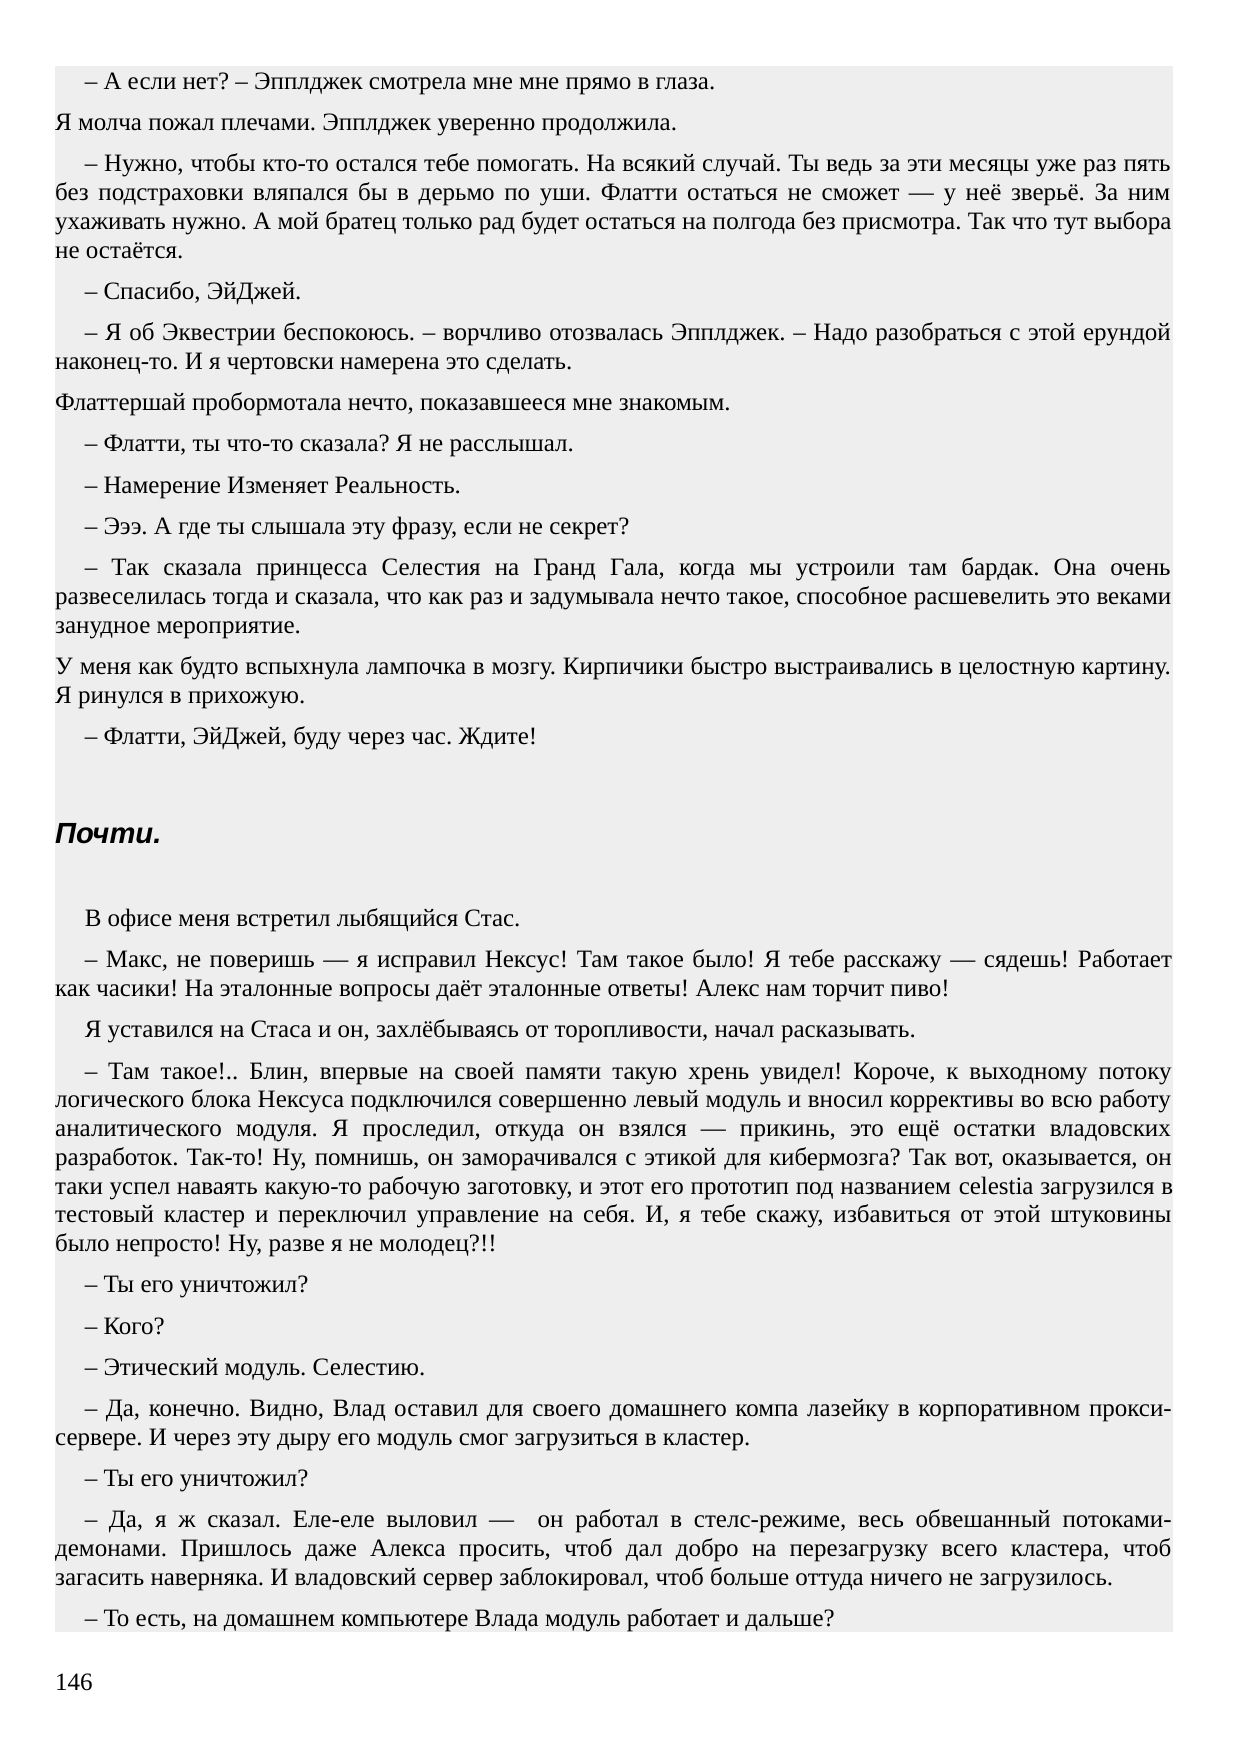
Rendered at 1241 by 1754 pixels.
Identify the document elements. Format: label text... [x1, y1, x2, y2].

text – То есть, на домашнем компьютере Влада модуль работает и дальше? [55, 1603, 1173, 1632]
text – Ты его уничтожил? [55, 1269, 1173, 1298]
text – Ты его уничтожил? [55, 1463, 1173, 1492]
text – Да, конечно. Видно, Влад оставил для своего домашнего компа лазейку в корпоративном прокси-сервере. И через эту дыру его модуль смог загрузиться в кластер. [55, 1393, 1173, 1451]
text – Макс, не поверишь — я исправил Нексус! Там такое было! Я тебе расскажу — сядешь! Работает как часики! На эталонные вопросы даёт эталонные ответы! Алекс нам торчит пиво! [55, 944, 1173, 1002]
text – Флатти, ЭйДжей, буду через час. Ждите! [55, 721, 1173, 750]
text – Так сказала принцесса Селестия на Гранд Гала, когда мы устроили там бардак. Она очень развеселилась тогда и сказала, что как раз и задумывала нечто такое, способное расшевелить это веками занудное мероприятие. [55, 552, 1173, 638]
list У меня как будто вспыхнула лампочка в мозгу. Кирпичики быстро выстраивались в целостную картину. Я ринулся в прихожую. [55, 651, 1173, 708]
text – Там такое!.. Блин, впервые на своей памяти такую хрень увидел! Короче, к выходному потоку логического блока Нексуса подключился совершенно левый модуль и вносил коррективы во всю работу аналитического модуля. Я проследил, откуда он взялся — прикинь, это ещё остатки владовских разработок. Так-то! Ну, помнишь, он заморачивался с этикой для кибермозга? Так вот, оказывается, он таки успел наваять какую-то рабочую заготовку, и этот его прототип под названием celestia загрузился в тестовый кластер и переключил управление на себя. И, я тебе скажу, избавиться от этой штуковины было непросто! Ну, разве я не молодец?!! [55, 1056, 1173, 1257]
text – Эээ. А где ты слышала эту фразу, если не секрет? [55, 511, 1173, 540]
list Я молча пожал плечами. Эпплджек уверенно продолжила. [55, 107, 1173, 136]
text В офисе меня встретил лыбящийся Стас. [55, 903, 1173, 932]
text – Спасибо, ЭйДжей. [55, 276, 1173, 305]
text – Нужно, чтобы кто-то остался тебе помогать. На всякий случай. Ты ведь за эти месяцы уже раз пять без подстраховки вляпался бы в дерьмо по уши. Флатти остаться не сможет — у неё зверьё. За ним ухаживать нужно. А мой братец только рад будет остаться на полгода без присмотра. Так что тут выбора не остаётся. [55, 148, 1173, 263]
list Флаттершай пробормотала нечто, показавшееся мне знакомым. [55, 387, 1173, 416]
text – Да, я ж сказал. Еле-еле выловил — он работал в стелс-режиме, весь обвешанный потоками-демонами. Пришлось даже Алекса просить, чтоб дал добро на перезагрузку всего кластера, чтоб загасить наверняка. И владовский сервер заблокировал, чтоб больше оттуда ничего не загрузилось. [55, 1504, 1173, 1591]
text – Флатти, ты что-то сказала? Я не расслышал. [55, 428, 1173, 457]
text – Я об Эквестрии беспокоюсь. – ворчливо отозвалась Эпплджек. – Надо разобраться с этой ерундой наконец-то. И я чертовски намерена это сделать. [55, 317, 1173, 375]
text – Этический модуль. Селестию. [55, 1352, 1173, 1381]
text – Намерение Изменяет Реальность. [55, 470, 1173, 498]
text – Кого? [55, 1311, 1173, 1339]
subtitle Почти. [55, 816, 1173, 849]
text – А если нет? – Эпплджек смотрела мне мне прямо в глаза. [55, 66, 1173, 95]
text Я уставился на Стаса и он, захлёбываясь от торопливости, начал расказывать. [55, 1014, 1173, 1043]
